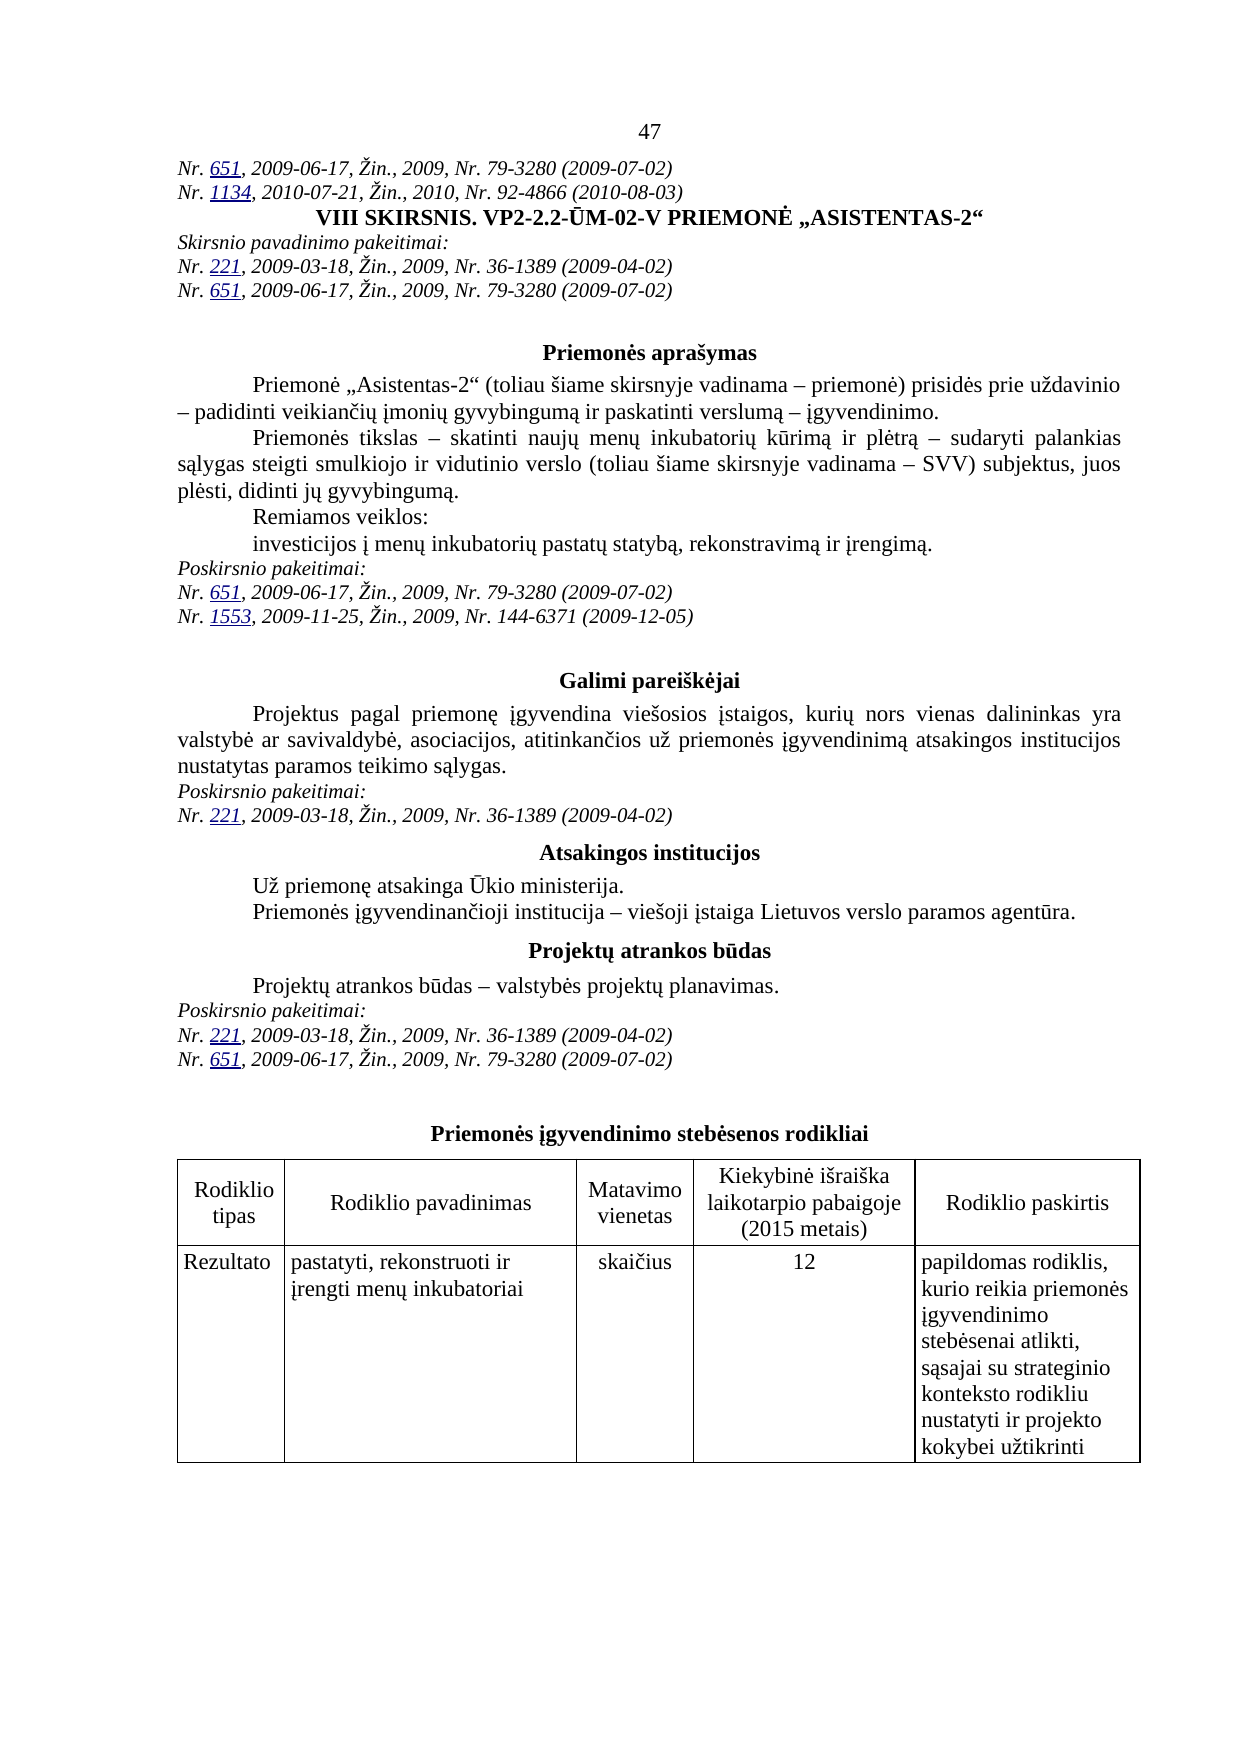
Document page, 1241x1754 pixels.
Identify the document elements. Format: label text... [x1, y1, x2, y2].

text Poskirsnio pakeitimai: [177, 556, 1122, 580]
text Nr. 1134, 2010-07-21, Žin., 2010, Nr. 92-4866 (2010-08-03) [177, 180, 1122, 204]
text Poskirsnio pakeitimai: [177, 998, 1122, 1022]
text Nr. 221, 2009-03-18, Žin., 2009, Nr. 36-1389 (2009-04-02) [177, 1022, 1122, 1047]
table_header Rodiklio pavadinimas [285, 1160, 576, 1244]
text Projektų atrankos būdas [177, 937, 1122, 963]
text Priemonės įgyvendinančioji institucija – viešoji įstaiga Lietuvos verslo paramos agentūra. [177, 898, 1122, 924]
text Priemonės aprašymas [177, 339, 1122, 365]
table_cell papildomas rodiklis, kurio reikia priemonės įgyvendinimo stebėsenai atlikti, sąsajai su strateginio konteksto rodikliu nustatyti ir projekto kokybei užtikrinti [916, 1246, 1139, 1462]
text Nr. 651, 2009-06-17, Žin., 2009, Nr. 79-3280 (2009-07-02) [177, 1047, 1122, 1071]
table_header Rodiklio paskirtis [916, 1160, 1139, 1244]
text Nr. 651, 2009-06-17, Žin., 2009, Nr. 79-3280 (2009-07-02) [177, 580, 1122, 604]
text Nr. 1553, 2009-11-25, Žin., 2009, Nr. 144-6371 (2009-12-05) [177, 604, 1122, 628]
text Nr. 651, 2009-06-17, Žin., 2009, Nr. 79-3280 (2009-07-02) [177, 278, 1122, 302]
table_cell 12 [694, 1246, 914, 1462]
table_header Kiekybinė išraiška laikotarpio pabaigoje (2015 metais) [694, 1160, 914, 1244]
text Projektų atrankos būdas – valstybės projektų planavimas. [177, 970, 1122, 998]
table_header Rodiklio tipas [178, 1160, 284, 1244]
table_header Matavimo vienetas [577, 1160, 693, 1244]
text Nr. 651, 2009-06-17, Žin., 2009, Nr. 79-3280 (2009-07-02) [177, 156, 1122, 180]
text Galimi pareiškėjai [177, 667, 1122, 693]
text Už priemonę atsakinga Ūkio ministerija. [177, 872, 1122, 898]
table_cell skaičius [577, 1246, 693, 1462]
text Priemonė „Asistentas-2“ (toliau šiame skirsnyje vadinama – priemonė) prisidės prie uždavinio – padidinti veikiančių įmonių gyvybingumą ir paskatinti verslumą – įgyvendinimo. [177, 371, 1122, 424]
text Nr. 221, 2009-03-18, Žin., 2009, Nr. 36-1389 (2009-04-02) [177, 254, 1122, 278]
text Nr. 221, 2009-03-18, Žin., 2009, Nr. 36-1389 (2009-04-02) [177, 803, 1122, 827]
text Skirsnio pavadinimo pakeitimai: [177, 230, 1122, 254]
text Remiamos veiklos: [177, 503, 1122, 529]
table_cell pastatyti, rekonstruoti ir įrengti menų inkubatoriai [285, 1246, 576, 1462]
text investicijos į menų inkubatorių pastatų statybą, rekonstravimą ir įrengimą. [177, 529, 1122, 556]
subtitle VIII SKIRSNIS. VP2-2.2-ŪM-02-V priemonė „ASISTENTAS-2“ [177, 204, 1122, 230]
text Poskirsnio pakeitimai: [177, 779, 1122, 803]
text Atsakingos institucijos [177, 839, 1122, 866]
text Priemonės tikslas – skatinti naujų menų inkubatorių kūrimą ir plėtrą – sudaryti palankias sąlygas steigti smulkiojo ir vidutinio verslo (toliau šiame skirsnyje vadinama – SVV) subjektus, juos plėsti, didinti jų gyvybingumą. [177, 424, 1122, 503]
text Projektus pagal priemonę įgyvendina viešosios įstaigos, kurių nors vienas dalininkas yra valstybė ar savivaldybė, asociacijos, atitinkančios už priemonės įgyvendinimą atsakingos institucijos nustatytas paramos teikimo sąlygas. [177, 699, 1122, 779]
table_cell Rezultato [178, 1246, 284, 1462]
text Priemonės įgyvendinimo stebėsenos rodikliai [177, 1120, 1122, 1146]
